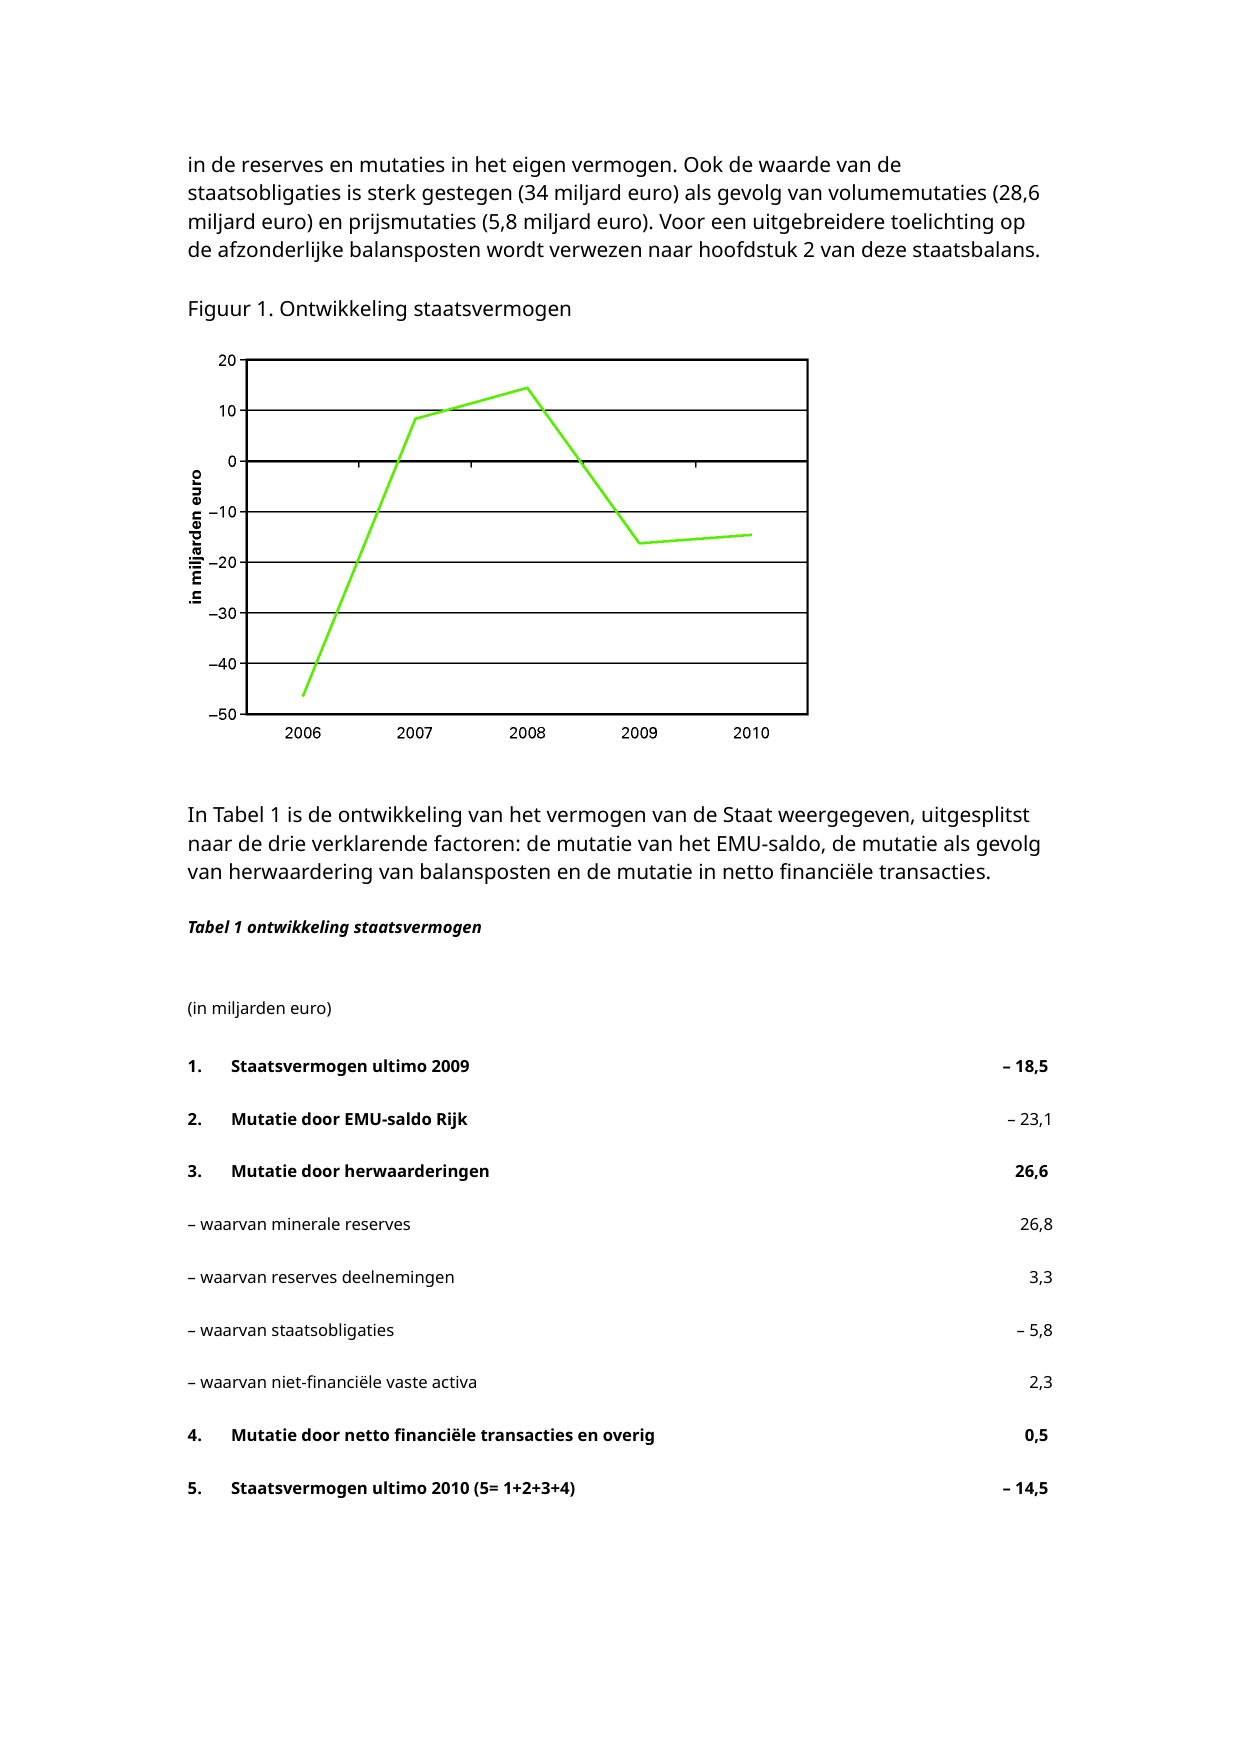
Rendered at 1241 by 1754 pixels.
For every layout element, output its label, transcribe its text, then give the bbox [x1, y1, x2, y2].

text Tabel 1 ontwikkeling staatsvermogen [187, 916, 1053, 938]
table_cell – waarvan minerale reserves [188, 1213, 888, 1266]
table_cell 2. [188, 1108, 231, 1160]
picture [187, 352, 809, 742]
table_cell – waarvan staatsobligaties [188, 1318, 888, 1371]
table_cell – 14,5 [888, 1476, 1053, 1529]
table_cell – 18,5 [888, 1055, 1053, 1107]
table_cell Mutatie door EMU-saldo Rijk [231, 1108, 888, 1160]
text Figuur 1. Ontwikkeling staatsvermogen [187, 294, 1053, 322]
table_cell Staatsvermogen ultimo 2010 (5= 1+2+3+4) [231, 1476, 888, 1529]
table_cell – 23,1 [888, 1108, 1053, 1160]
table_cell – waarvan niet-financiële vaste activa [188, 1371, 888, 1424]
table_cell 5. [188, 1476, 231, 1529]
table_cell 26,6 [888, 1160, 1053, 1213]
table_cell 1. [188, 1055, 231, 1107]
table_cell 3,3 [888, 1266, 1053, 1318]
table_cell 3. [188, 1160, 231, 1213]
table_cell – waarvan reserves deelnemingen [188, 1266, 888, 1318]
table_header (in miljarden euro) [188, 996, 888, 1055]
table_cell Mutatie door herwaarderingen [231, 1160, 888, 1213]
table_cell – 5,8 [888, 1318, 1053, 1371]
table_header [888, 996, 1053, 1055]
text in de reserves en mutaties in het eigen vermogen. Ook de waarde van de staatsobligaties is sterk gestegen (34 miljard euro) als gevolg van volumemutaties (28,6 miljard euro) en prijsmutaties (5,8 miljard euro). Voor een uitgebreidere toelichting op de afzonderlijke balansposten wordt verwezen naar hoofdstuk 2 van deze staatsbalans. [187, 150, 1053, 264]
table_cell 0,5 [888, 1424, 1053, 1476]
table_cell Mutatie door netto financiële transacties en overig [231, 1424, 888, 1476]
table_cell Staatsvermogen ultimo 2009 [231, 1055, 888, 1107]
table_cell 4. [188, 1424, 231, 1476]
table_cell 26,8 [888, 1213, 1053, 1266]
text In Tabel 1 is de ontwikkeling van het vermogen van de Staat weergegeven, uitgesplitst naar de drie verklarende factoren: de mutatie van het EMU-saldo, de mutatie als gevolg van herwaardering van balansposten en de mutatie in netto financiële transacties. [187, 800, 1053, 886]
table_cell 2,3 [888, 1371, 1053, 1424]
